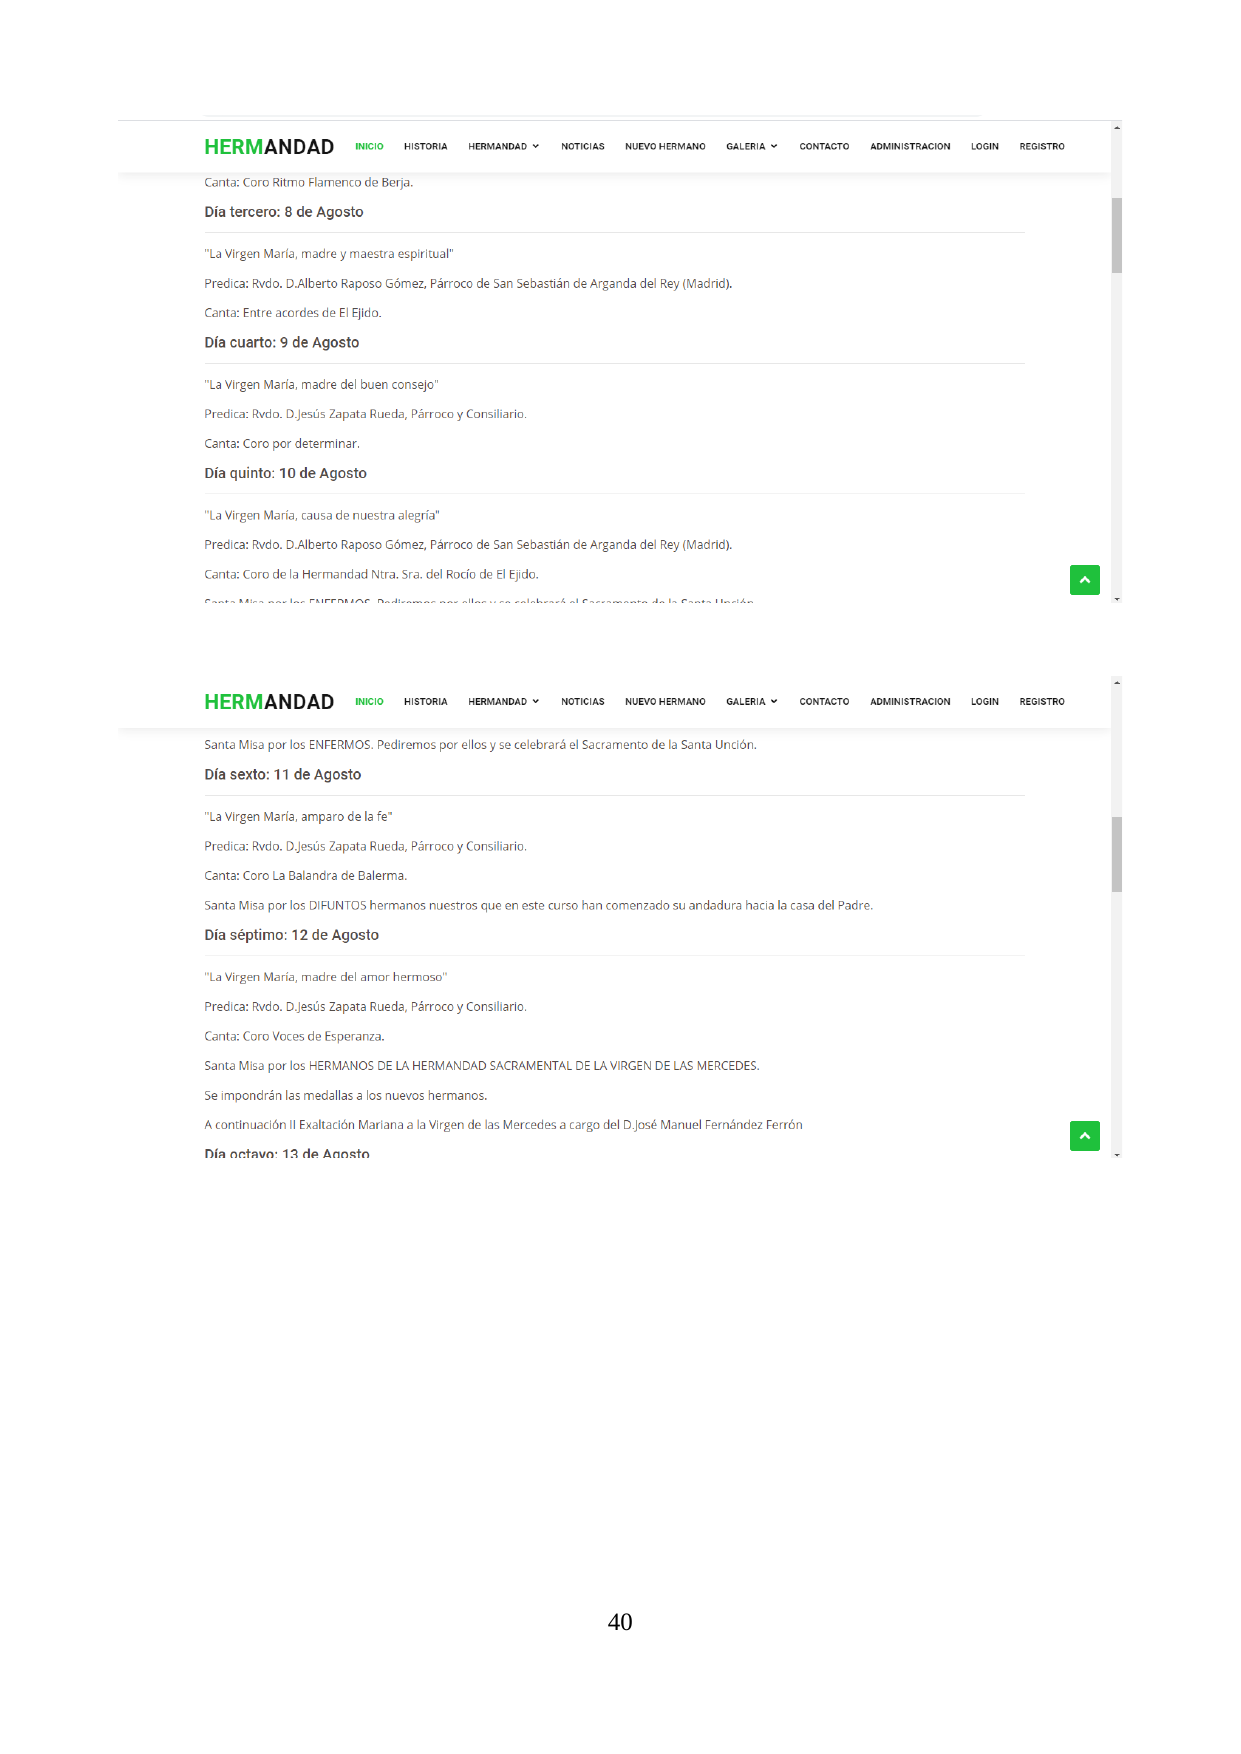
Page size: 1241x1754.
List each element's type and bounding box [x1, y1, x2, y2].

picture [118, 115, 1123, 603]
picture [118, 676, 1123, 1158]
